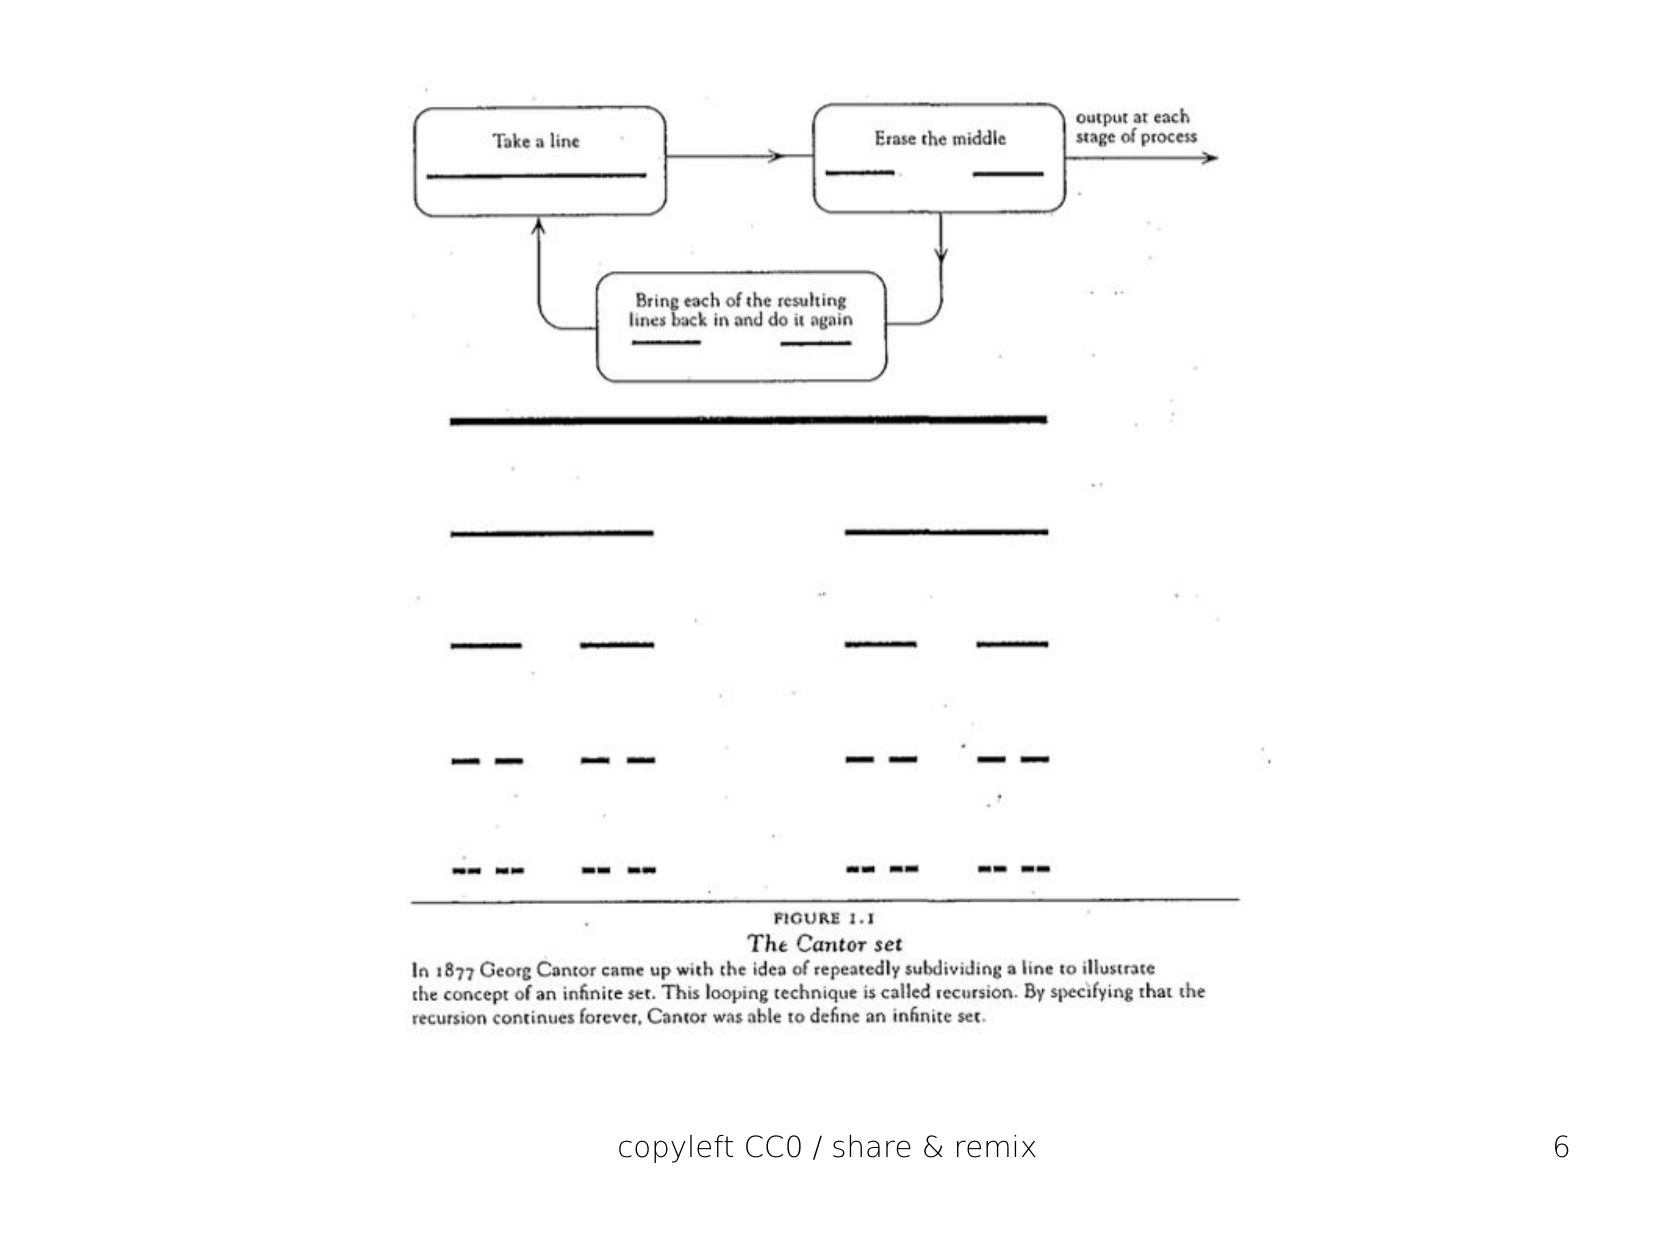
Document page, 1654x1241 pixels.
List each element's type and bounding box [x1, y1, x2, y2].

picture [382, 70, 1272, 1054]
